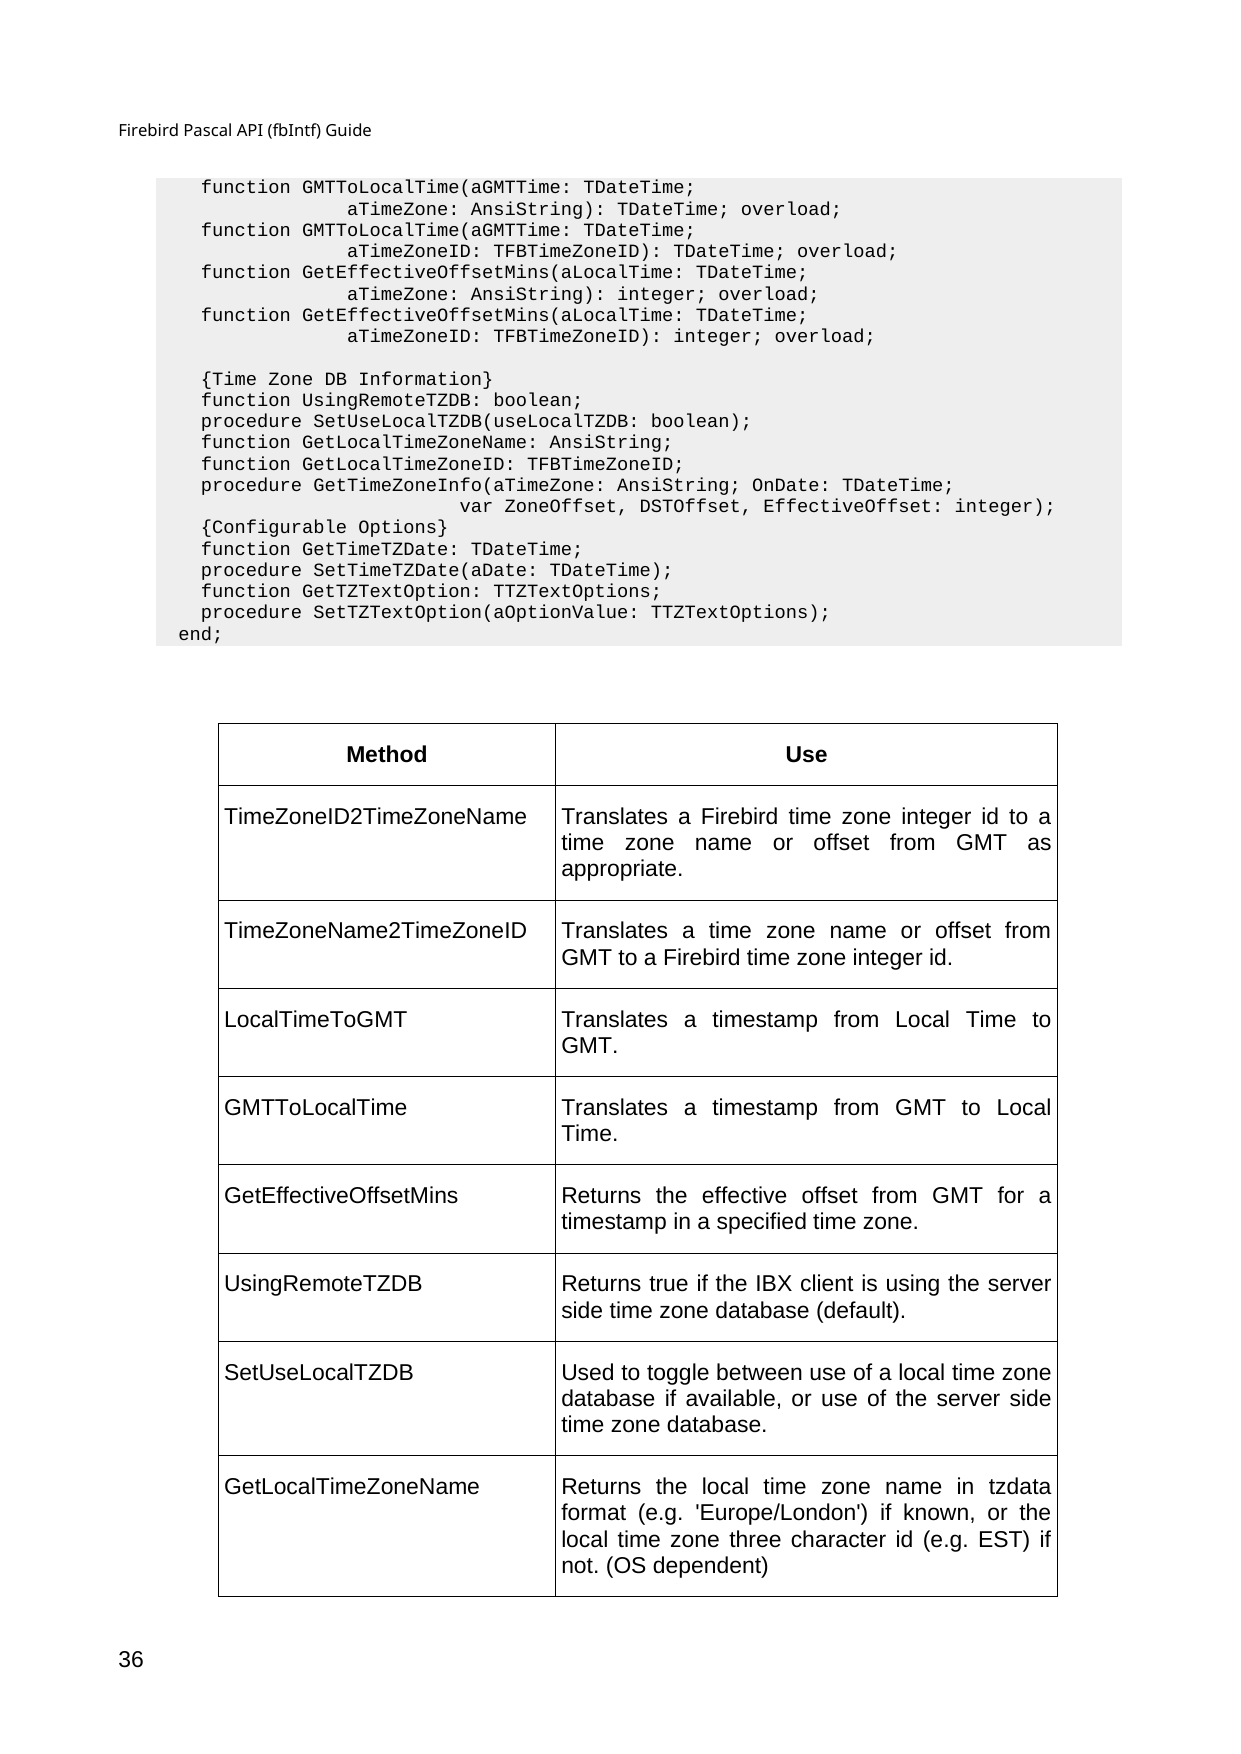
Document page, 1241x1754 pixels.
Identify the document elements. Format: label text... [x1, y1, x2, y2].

table_cell Translates a time zone name or offset from GMT to a Firebird time zone integer id. [556, 901, 1057, 988]
text procedure SetTimeTZDate(aDate: TDateTime); [156, 561, 1122, 582]
table_cell UsingRemoteTZDB [219, 1254, 555, 1341]
table_cell LocalTimeToGMT [219, 989, 555, 1076]
table_cell Translates a Firebird time zone integer id to a time zone name or offset from GMT as appropriate. [556, 786, 1057, 899]
table_cell GetEffectiveOffsetMins [219, 1165, 555, 1252]
table_cell TimeZoneName2TimeZoneID [219, 901, 555, 988]
text {Time Zone DB Information} [156, 369, 1122, 391]
text function GetTimeTZDate: TDateTime; [156, 539, 1122, 561]
text end; [156, 624, 1122, 646]
table_cell GMTToLocalTime [219, 1077, 555, 1164]
text procedure SetTZTextOption(aOptionValue: TTZTextOptions); [156, 603, 1122, 624]
text var ZoneOffset, DSTOffset, EffectiveOffset: integer); [156, 497, 1122, 518]
text {Configurable Options} [156, 518, 1122, 539]
table_cell GetLocalTimeZoneName [219, 1456, 555, 1596]
text function GetLocalTimeZoneID: TFBTimeZoneID; [156, 454, 1122, 476]
table_header Method [219, 724, 555, 785]
text function GetTZTextOption: TTZTextOptions; [156, 582, 1122, 603]
table_header Use [556, 724, 1057, 785]
text procedure SetUseLocalTZDB(useLocalTZDB: boolean); [156, 412, 1122, 433]
table_cell Translates a timestamp from Local Time to GMT. [556, 989, 1057, 1076]
table_cell TimeZoneID2TimeZoneName [219, 786, 555, 899]
table_cell Used to toggle between use of a local time zone database if available, or use of the server side time zone database. [556, 1342, 1057, 1455]
text function GetLocalTimeZoneName: AnsiString; [156, 433, 1122, 454]
text function GetEffectiveOffsetMins(aLocalTime: TDateTime; aTimeZoneID: TFBTimeZoneID): integer; overload; [156, 306, 1122, 348]
text procedure GetTimeZoneInfo(aTimeZone: AnsiString; OnDate: TDateTime; [156, 476, 1122, 497]
table_cell Translates a timestamp from GMT to Local Time. [556, 1077, 1057, 1164]
table_cell SetUseLocalTZDB [219, 1342, 555, 1455]
text function GetEffectiveOffsetMins(aLocalTime: TDateTime; aTimeZone: AnsiString): integer; overload; [156, 263, 1122, 306]
table_cell Returns true if the IBX client is using the server side time zone database (default). [556, 1254, 1057, 1341]
text function GMTToLocalTime(aGMTTime: TDateTime; aTimeZone: AnsiString): TDateTime; overload; [156, 178, 1122, 221]
table_cell Returns the effective offset from GMT for a timestamp in a specified time zone. [556, 1165, 1057, 1252]
text function GMTToLocalTime(aGMTTime: TDateTime; aTimeZoneID: TFBTimeZoneID): TDateTime; overload; [156, 221, 1122, 263]
text function UsingRemoteTZDB: boolean; [156, 391, 1122, 412]
table_cell Returns the local time zone name in tzdata format (e.g. 'Europe/London') if known, or the local time zone three character id (e.g. EST) if not. (OS dependent) [556, 1456, 1057, 1596]
